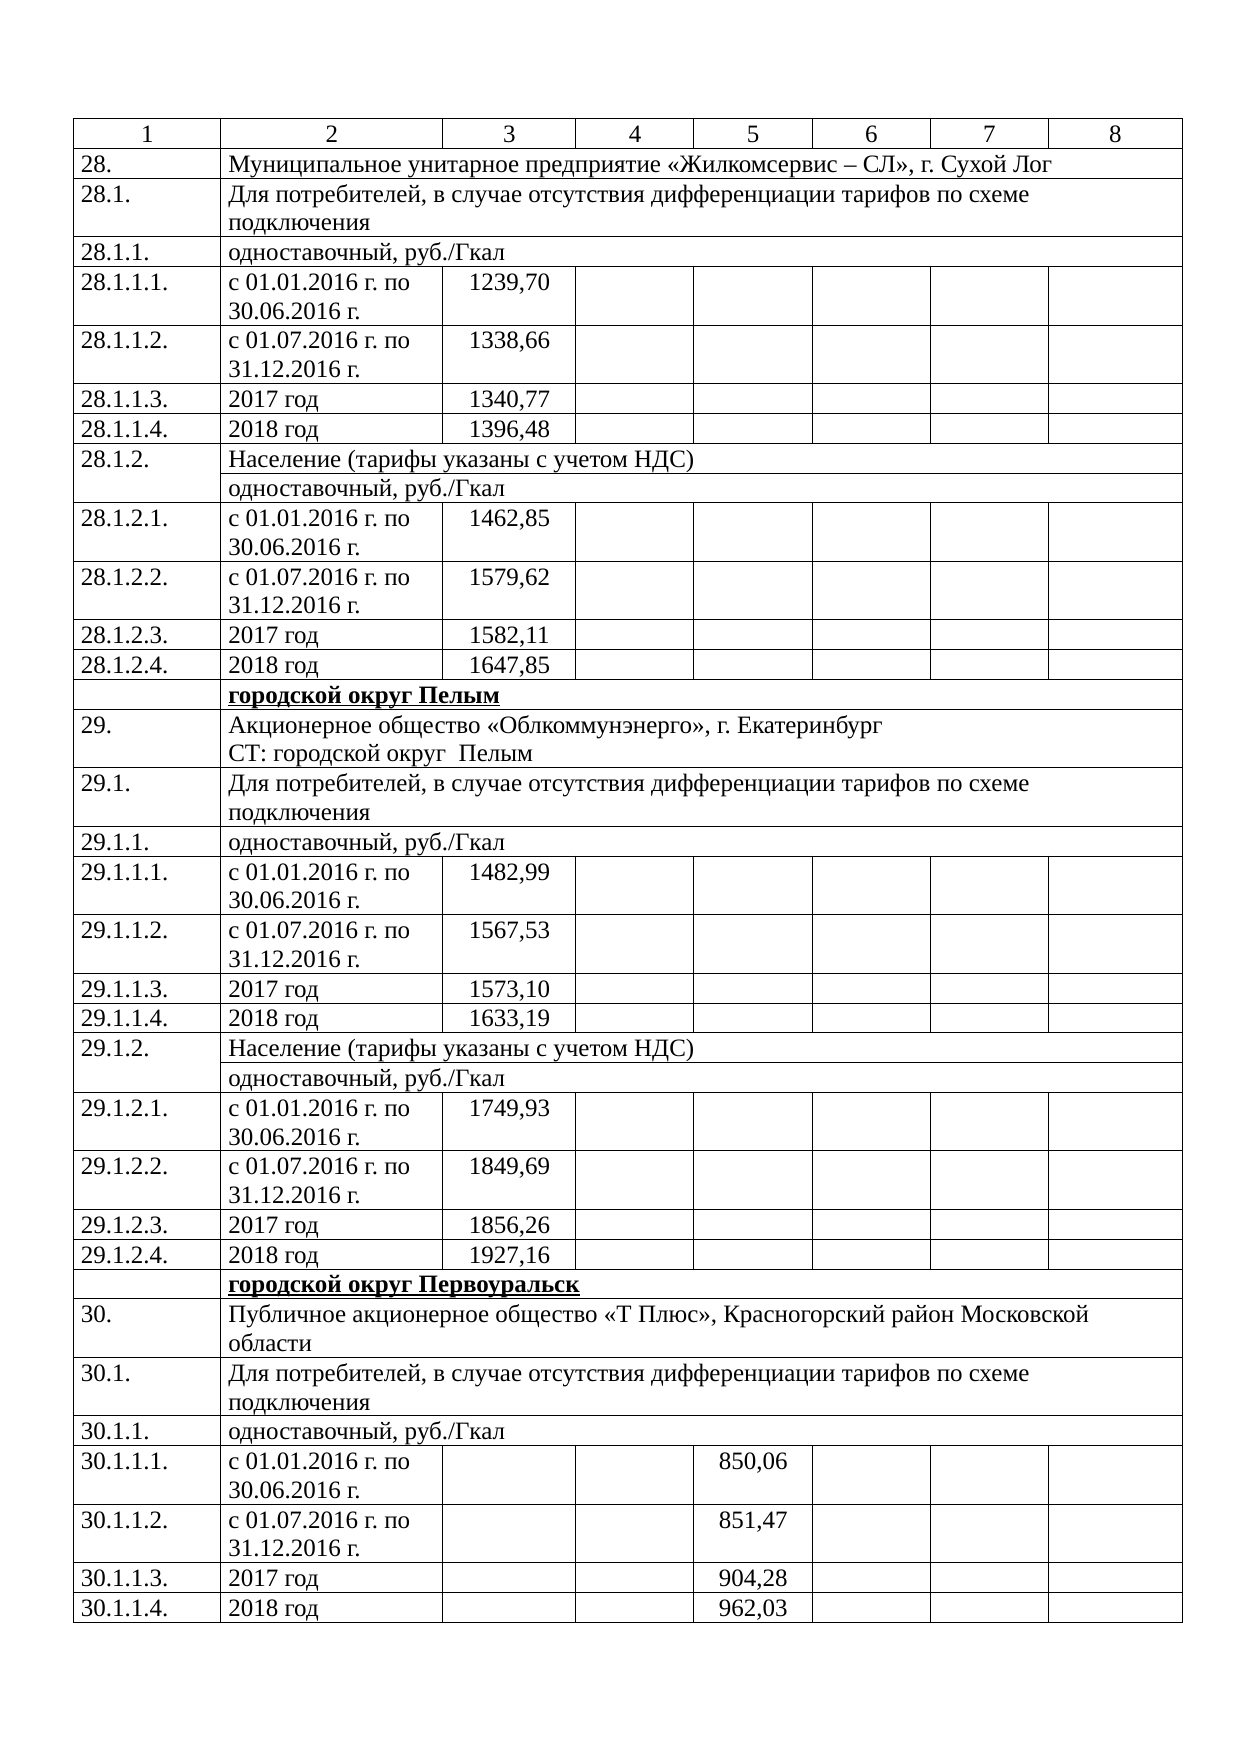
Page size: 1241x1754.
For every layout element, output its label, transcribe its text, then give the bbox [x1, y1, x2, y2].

table_cell с 01.01.2016 г. по 30.06.2016 г. [221, 857, 442, 914]
table_cell [931, 562, 1048, 619]
table_cell [1049, 1240, 1182, 1268]
table_cell [813, 384, 930, 413]
table_cell [1049, 384, 1182, 413]
table_cell [694, 1240, 812, 1268]
table_cell [74, 149, 220, 178]
table_cell [74, 827, 220, 856]
table_cell [1049, 1593, 1182, 1622]
table_cell [576, 915, 693, 973]
table_cell одноставочный, руб./Гкал [221, 827, 1182, 856]
table_cell [74, 1033, 220, 1092]
table_cell 1647,85 [443, 650, 575, 679]
table_cell [74, 768, 220, 826]
table_cell одноставочный, руб./Гкал [221, 1063, 1182, 1092]
table_cell городской округ Первоуральск [221, 1270, 1182, 1298]
table_header 6 [813, 119, 930, 148]
table_cell [694, 503, 812, 561]
table_cell [74, 1151, 220, 1209]
table_cell 1927,16 [443, 1240, 575, 1268]
table_cell [1049, 267, 1182, 324]
table_cell [694, 620, 812, 649]
table_cell [813, 1210, 930, 1239]
table_cell [576, 562, 693, 619]
table_cell [931, 974, 1048, 1002]
table_cell [74, 1299, 220, 1357]
table_cell [74, 680, 220, 709]
table_cell 1582,11 [443, 620, 575, 649]
table_cell с 01.01.2016 г. по 30.06.2016 г. [221, 1093, 442, 1150]
table_cell [74, 974, 220, 1002]
table_cell 850,06 [694, 1446, 812, 1504]
table_cell [576, 620, 693, 649]
table_cell [74, 326, 220, 383]
table_cell [931, 620, 1048, 649]
table_cell Для потребителей, в случае отсутствия дифференциации тарифов по схеме подключения [221, 768, 1182, 826]
table_cell [576, 1563, 693, 1592]
table_cell [694, 1151, 812, 1209]
table_cell [694, 1093, 812, 1150]
table_cell [1049, 1563, 1182, 1592]
table_cell [74, 857, 220, 914]
table_cell [931, 1505, 1048, 1562]
table_header 1 [74, 119, 220, 148]
table_cell с 01.01.2016 г. по 30.06.2016 г. [221, 267, 442, 324]
table_cell 2018 год [221, 1593, 442, 1622]
table_cell Для потребителей, в случае отсутствия дифференциации тарифов по схеме подключения [221, 179, 1182, 236]
table_cell 1579,62 [443, 562, 575, 619]
table_cell с 01.07.2016 г. по 31.12.2016 г. [221, 1505, 442, 1562]
table_cell 904,28 [694, 1563, 812, 1592]
table_cell [1049, 326, 1182, 383]
table_cell [74, 620, 220, 649]
table_cell 2018 год [221, 414, 442, 443]
table_cell [813, 915, 930, 973]
table_cell [931, 503, 1048, 561]
table_cell 2018 год [221, 650, 442, 679]
table_cell [74, 503, 220, 561]
table_cell [931, 1446, 1048, 1504]
table_cell [813, 562, 930, 619]
table_cell [576, 974, 693, 1002]
table_cell [931, 1004, 1048, 1032]
table_cell [1049, 857, 1182, 914]
table_cell [576, 1093, 693, 1150]
table_cell [74, 1210, 220, 1239]
table_cell [931, 267, 1048, 324]
table_cell [443, 1446, 575, 1504]
table_cell [931, 915, 1048, 973]
table_cell 1567,53 [443, 915, 575, 973]
table_cell [74, 1093, 220, 1150]
table_cell [813, 1446, 930, 1504]
table_cell с 01.07.2016 г. по 31.12.2016 г. [221, 1151, 442, 1209]
table_cell [1049, 915, 1182, 973]
table_cell [931, 1563, 1048, 1592]
table_cell 1573,10 [443, 974, 575, 1002]
table_cell 2018 год [221, 1240, 442, 1268]
table_cell 1396,48 [443, 414, 575, 443]
table_cell [74, 1240, 220, 1268]
table_cell 1338,66 [443, 326, 575, 383]
table_cell 2017 год [221, 620, 442, 649]
table_cell 2017 год [221, 1563, 442, 1592]
table_cell [74, 710, 220, 767]
table_cell 1340,77 [443, 384, 575, 413]
table_cell [74, 1416, 220, 1445]
table_cell [443, 1505, 575, 1562]
table_cell [1049, 503, 1182, 561]
table_cell Публичное акционерное общество «Т Плюс», Красногорский район Московской области [221, 1299, 1182, 1357]
table_cell [576, 326, 693, 383]
table_header 2 [221, 119, 442, 148]
table_header 4 [576, 119, 693, 148]
table_cell [1049, 1446, 1182, 1504]
table_cell Муниципальное унитарное предприятие «Жилкомсервис – СЛ», г. Сухой Лог [221, 149, 1182, 178]
table_cell [576, 414, 693, 443]
table_cell [813, 1505, 930, 1562]
table_cell 1633,19 [443, 1004, 575, 1032]
table_cell с 01.07.2016 г. по 31.12.2016 г. [221, 915, 442, 973]
table_cell с 01.07.2016 г. по 31.12.2016 г. [221, 326, 442, 383]
table_cell [74, 384, 220, 413]
table_cell [576, 267, 693, 324]
table_cell [74, 1358, 220, 1415]
table_cell [813, 650, 930, 679]
table_cell [74, 1563, 220, 1592]
table_cell [813, 1593, 930, 1622]
table_cell [1049, 1093, 1182, 1150]
table_cell [813, 267, 930, 324]
table_cell [694, 384, 812, 413]
table_cell Население (тарифы указаны с учетом НДС) [221, 444, 1182, 472]
table_cell с 01.01.2016 г. по 30.06.2016 г. [221, 1446, 442, 1504]
table_cell [576, 1004, 693, 1032]
table_cell [576, 503, 693, 561]
table_cell [813, 1563, 930, 1592]
table_cell 1482,99 [443, 857, 575, 914]
table_cell с 01.01.2016 г. по 30.06.2016 г. [221, 503, 442, 561]
table_cell одноставочный, руб./Гкал [221, 474, 1182, 502]
table_cell [74, 414, 220, 443]
table_cell [694, 267, 812, 324]
table_cell [576, 1505, 693, 1562]
table_cell [931, 650, 1048, 679]
table_cell [74, 915, 220, 973]
table_cell [576, 1446, 693, 1504]
table_cell [576, 1210, 693, 1239]
table_cell одноставочный, руб./Гкал [221, 1416, 1182, 1445]
table_cell [74, 267, 220, 324]
table_cell [1049, 974, 1182, 1002]
table_cell [694, 974, 812, 1002]
table_header 3 [443, 119, 575, 148]
table_cell [813, 1151, 930, 1209]
table_cell Для потребителей, в случае отсутствия дифференциации тарифов по схеме подключения [221, 1358, 1182, 1415]
table_cell [74, 237, 220, 266]
table_cell [931, 414, 1048, 443]
table_cell [931, 1151, 1048, 1209]
table_cell [694, 1004, 812, 1032]
table_cell [1049, 414, 1182, 443]
table_cell [813, 974, 930, 1002]
table_cell [813, 503, 930, 561]
table_cell [694, 915, 812, 973]
table_cell [74, 650, 220, 679]
table_cell [576, 1593, 693, 1622]
table_cell [931, 1093, 1048, 1150]
table_cell 962,03 [694, 1593, 812, 1622]
table_cell [576, 1151, 693, 1209]
table_cell 1462,85 [443, 503, 575, 561]
table_cell [443, 1563, 575, 1592]
table_cell одноставочный, руб./Гкал [221, 237, 1182, 266]
table_cell [1049, 1505, 1182, 1562]
table_cell [813, 1004, 930, 1032]
table_cell [443, 1593, 575, 1622]
table_cell [931, 1593, 1048, 1622]
table_cell Население (тарифы указаны с учетом НДС) [221, 1033, 1182, 1062]
table_cell [1049, 1210, 1182, 1239]
table_cell Акционерное общество «Облкоммунэнерго», г. Екатеринбург СТ: городской округ Пелым [221, 710, 1182, 767]
table_cell [74, 179, 220, 236]
table_cell [1049, 562, 1182, 619]
table_cell [74, 444, 220, 502]
table_cell [576, 857, 693, 914]
table_cell [576, 650, 693, 679]
table_cell [694, 650, 812, 679]
table_cell [813, 620, 930, 649]
table_cell 2017 год [221, 1210, 442, 1239]
table_cell [694, 414, 812, 443]
table_cell с 01.07.2016 г. по 31.12.2016 г. [221, 562, 442, 619]
table_cell [813, 1093, 930, 1150]
table_cell [931, 1210, 1048, 1239]
table_cell [694, 1210, 812, 1239]
table_cell [74, 1593, 220, 1622]
table_cell 2017 год [221, 384, 442, 413]
table_cell [1049, 1004, 1182, 1032]
table_cell [931, 1240, 1048, 1268]
table_cell [813, 1240, 930, 1268]
table_cell [74, 1505, 220, 1562]
table_cell 851,47 [694, 1505, 812, 1562]
table_cell 2017 год [221, 974, 442, 1002]
table_cell [694, 857, 812, 914]
table_cell 2018 год [221, 1004, 442, 1032]
table_cell [74, 1270, 220, 1298]
table_cell [1049, 650, 1182, 679]
table_cell городской округ Пелым [221, 680, 1182, 709]
table_header 7 [931, 119, 1048, 148]
table_header 8 [1049, 119, 1182, 148]
table_cell [813, 857, 930, 914]
table_cell [74, 1446, 220, 1504]
table_cell [74, 1004, 220, 1032]
table_cell 1749,93 [443, 1093, 575, 1150]
table_cell 1849,69 [443, 1151, 575, 1209]
table_cell [931, 857, 1048, 914]
table_cell [1049, 620, 1182, 649]
table_cell [931, 326, 1048, 383]
table_cell [694, 562, 812, 619]
table_cell 1239,70 [443, 267, 575, 324]
table_cell [813, 326, 930, 383]
table_cell [931, 384, 1048, 413]
table_cell [576, 1240, 693, 1268]
table_cell [1049, 1151, 1182, 1209]
table_cell 1856,26 [443, 1210, 575, 1239]
table_cell [813, 414, 930, 443]
table_cell [576, 384, 693, 413]
table_cell [74, 562, 220, 619]
table_header 5 [694, 119, 812, 148]
table_cell [694, 326, 812, 383]
